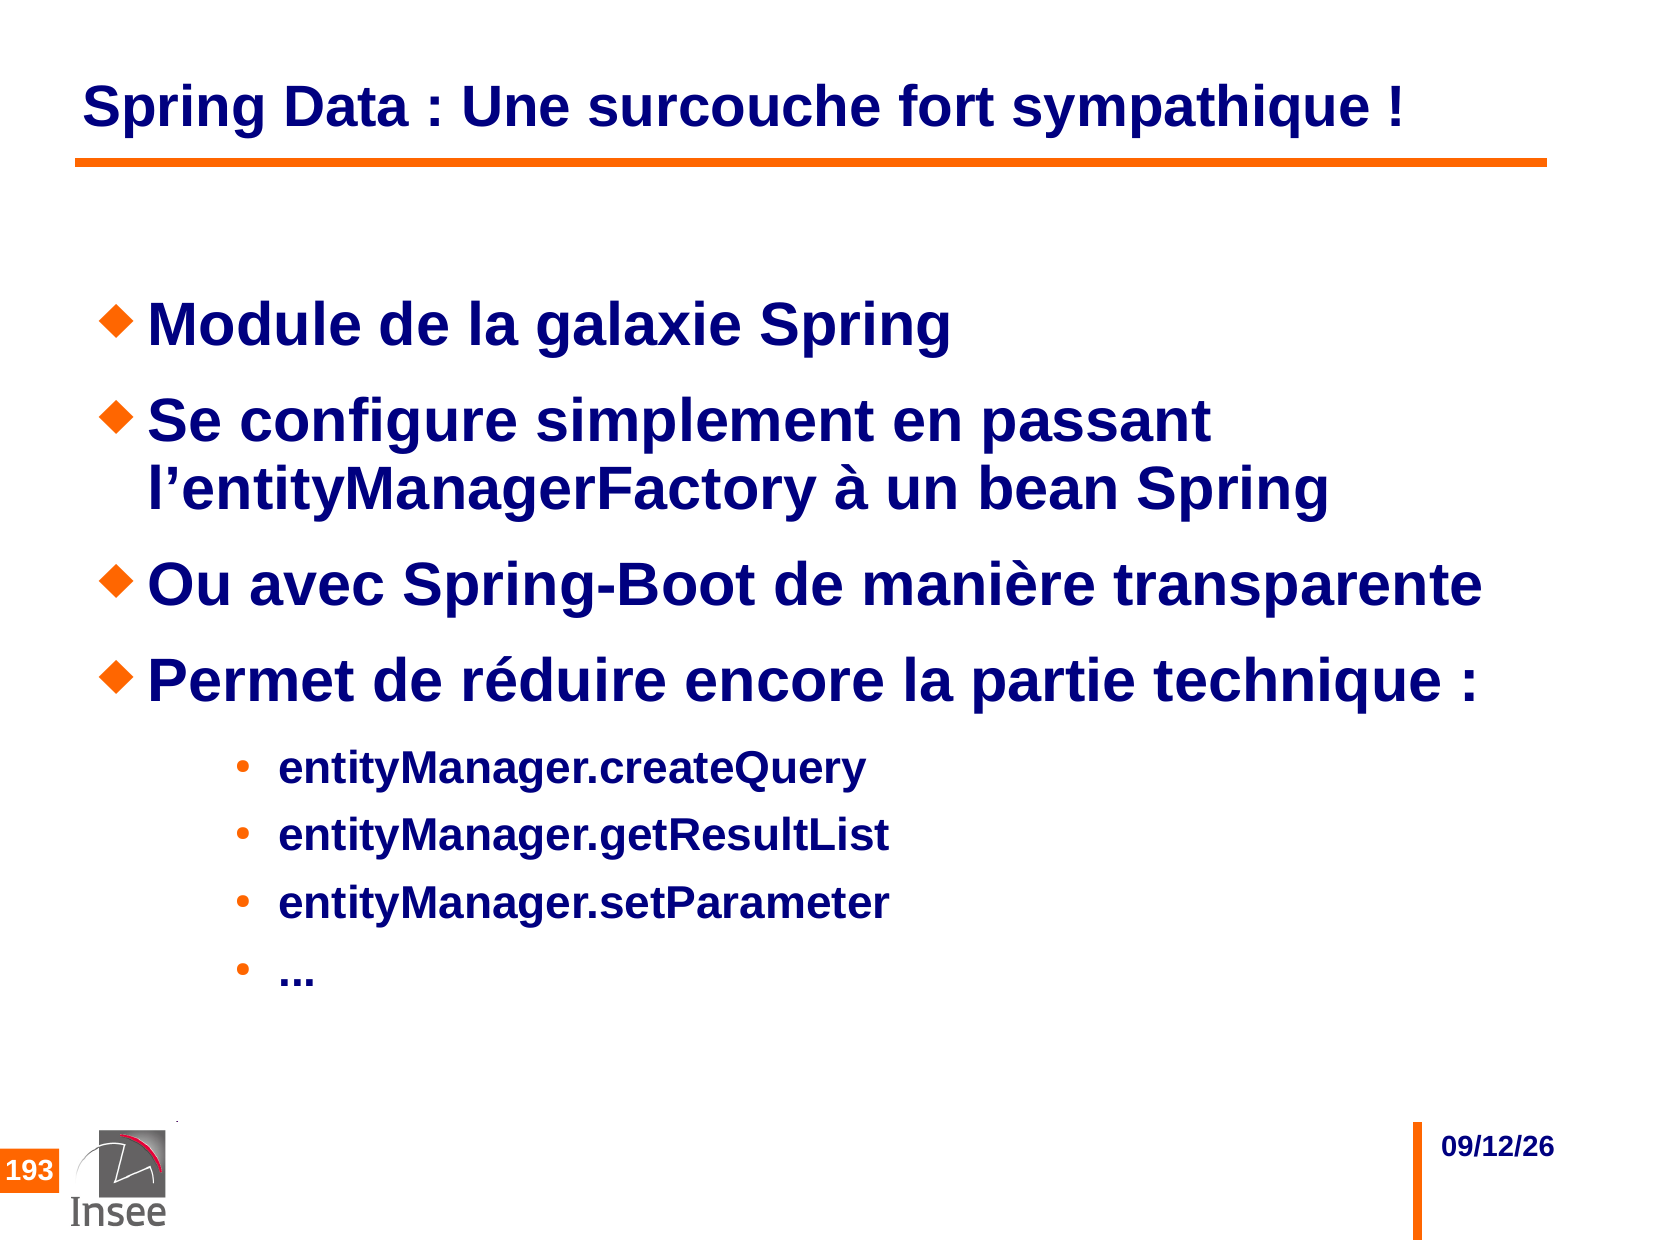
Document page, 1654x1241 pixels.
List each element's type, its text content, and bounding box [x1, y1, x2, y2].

title Spring Data : Une surcouche fort sympathique ! [82, 49, 1619, 163]
picture [62, 1121, 178, 1241]
list Module de la galaxie Spring Se configure simplement en passant l’entityManagerFactory à un bean Spring Ou avec Spring-Boot de manière transparente Permet de réduire encore la partie technique : entityManager.createQuery entityManager.getResultList entityManager.setParameter ... [82, 290, 1571, 1010]
